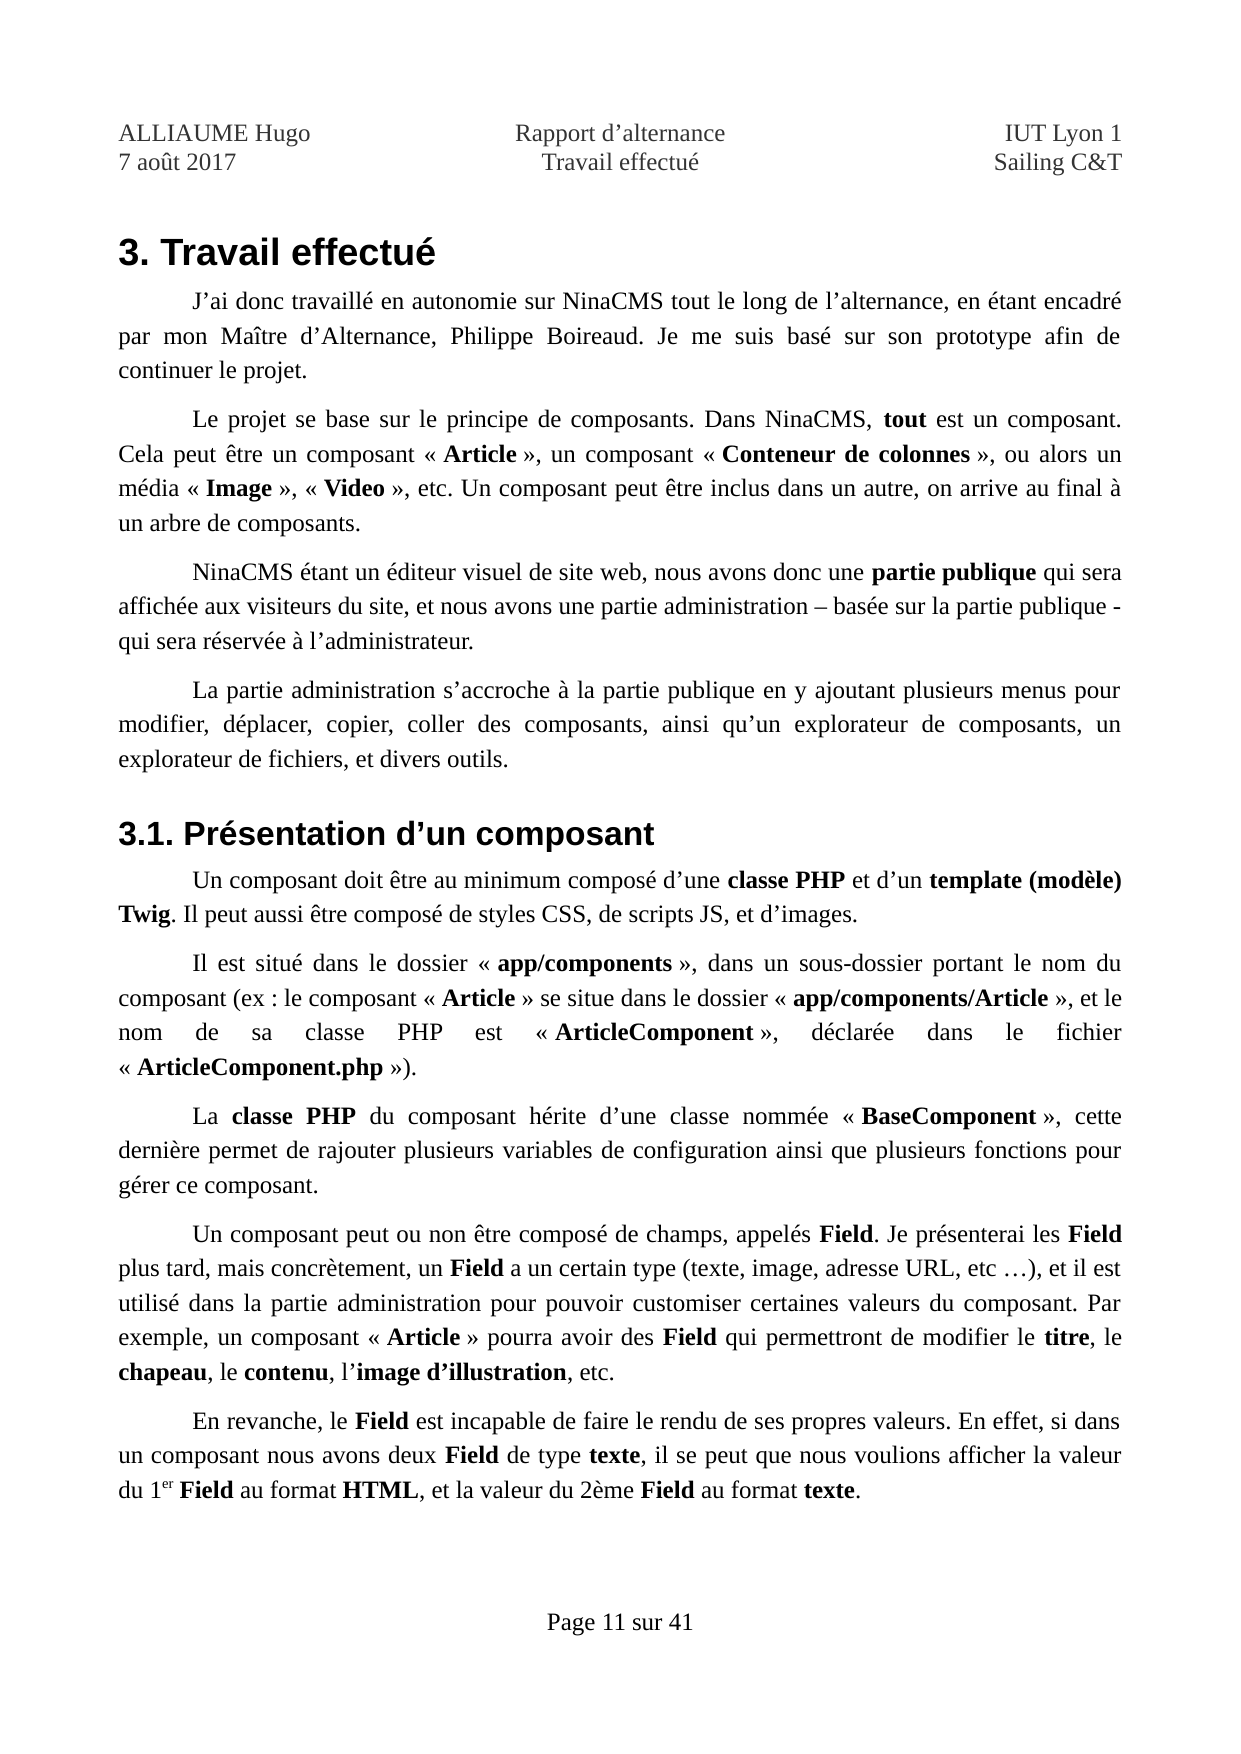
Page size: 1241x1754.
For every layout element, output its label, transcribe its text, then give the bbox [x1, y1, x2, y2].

text La partie administration s’accroche à la partie publique en y ajoutant plusieurs menus pour modifier, déplacer, copier, coller des composants, ainsi qu’un explorateur de composants, un explorateur de fichiers, et divers outils. [118, 675, 1122, 772]
text NinaCMS étant un éditeur visuel de site web, nous avons donc une partie publique qui sera affichée aux visiteurs du site, et nous avons une partie administration – basée sur la partie publique - qui sera réservée à l’administrateur. [118, 557, 1122, 654]
text Le projet se base sur le principe de composants. Dans NinaCMS, tout est un composant. Cela peut être un composant « Article », un composant « Conteneur de colonnes », ou alors un média « Image », « Video », etc. Un composant peut être inclus dans un autre, on arrive au final à un arbre de composants. [118, 404, 1122, 536]
text En revanche, le Field est incapable de faire le rendu de ses propres valeurs. En effet, si dans un composant nous avons deux Field de type texte, il se peut que nous voulions afficher la valeur du 1er Field au format HTML, et la valeur du 2ème Field au format texte. [118, 1406, 1122, 1503]
text J’ai donc travaillé en autonomie sur NinaCMS tout le long de l’alternance, en étant encadré par mon Maître d’Alternance, Philippe Boireaud. Je me suis basé sur son prototype afin de continuer le projet. [118, 286, 1122, 384]
text Il est situé dans le dossier « app/components », dans un sous-dossier portant le nom du composant (ex : le composant « Article » se situe dans le dossier « app/components/Article », et le nom de sa classe PHP est « ArticleComponent », déclarée dans le fichier « ArticleComponent.php »). [118, 948, 1122, 1081]
subtitle 3.1. Présentation d’un composant [118, 814, 1122, 852]
text Un composant doit être au minimum composé d’une classe PHP et d’un template (modèle) Twig. Il peut aussi être composé de styles CSS, de scripts JS, et d’images. [118, 865, 1122, 928]
subtitle 3. Travail effectué [118, 230, 1122, 274]
text Un composant peut ou non être composé de champs, appelés Field. Je présenterai les Field plus tard, mais concrètement, un Field a un certain type (texte, image, adresse URL, etc …), et il est utilisé dans la partie administration pour pouvoir customiser certaines valeurs du composant. Par exemple, un composant « Article » pourra avoir des Field qui permettront de modifier le titre, le chapeau, le contenu, l’image d’illustration, etc. [118, 1219, 1122, 1386]
text La classe PHP du composant hérite d’une classe nommée « BaseComponent », cette dernière permet de rajouter plusieurs variables de configuration ainsi que plusieurs fonctions pour gérer ce composant. [118, 1101, 1122, 1198]
